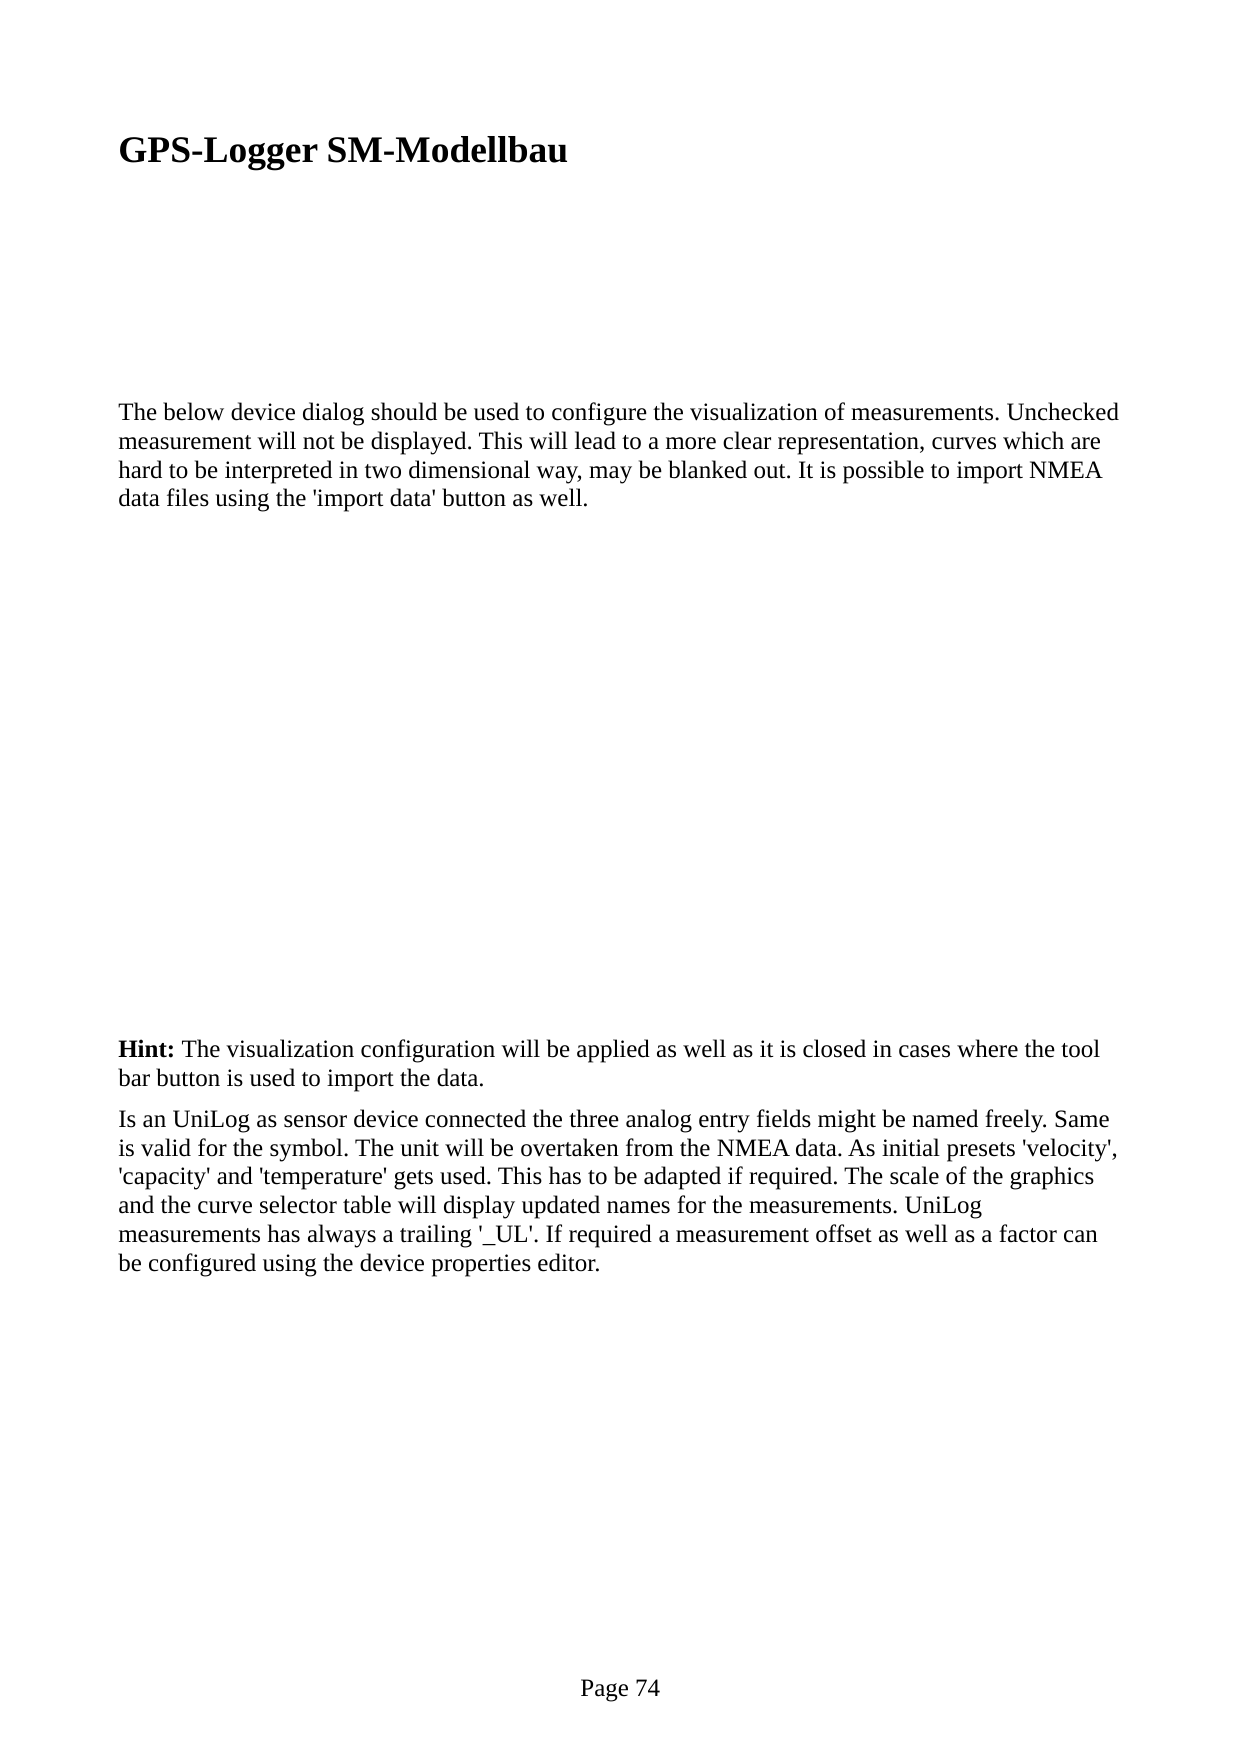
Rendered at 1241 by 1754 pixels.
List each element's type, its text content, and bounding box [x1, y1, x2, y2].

subtitle GPS-Logger SM-Modellbau [118, 127, 1122, 170]
text The below device dialog should be used to configure the visualization of measurements. Unchecked measurement will not be displayed. This will lead to a more clear representation, curves which are hard to be interpreted in two dimensional way, may be blanked out. It is possible to import NMEA data files using the 'import data' button as well. [118, 397, 1122, 512]
text Is an UniLog as sensor device connected the three analog entry fields might be named freely. Same is valid for the symbol. The unit will be overtaken from the NMEA data. As initial presets 'velocity', 'capacity' and 'temperature' gets used. This has to be adapted if required. The scale of the graphics and the curve selector table will display updated names for the measurements. UniLog measurements has always a trailing '_UL'. If required a measurement offset as well as a factor can be configured using the device properties editor. [118, 1104, 1122, 1276]
text Hint: The visualization configuration will be applied as well as it is closed in cases where the tool bar button is used to import the data. [118, 1034, 1122, 1091]
